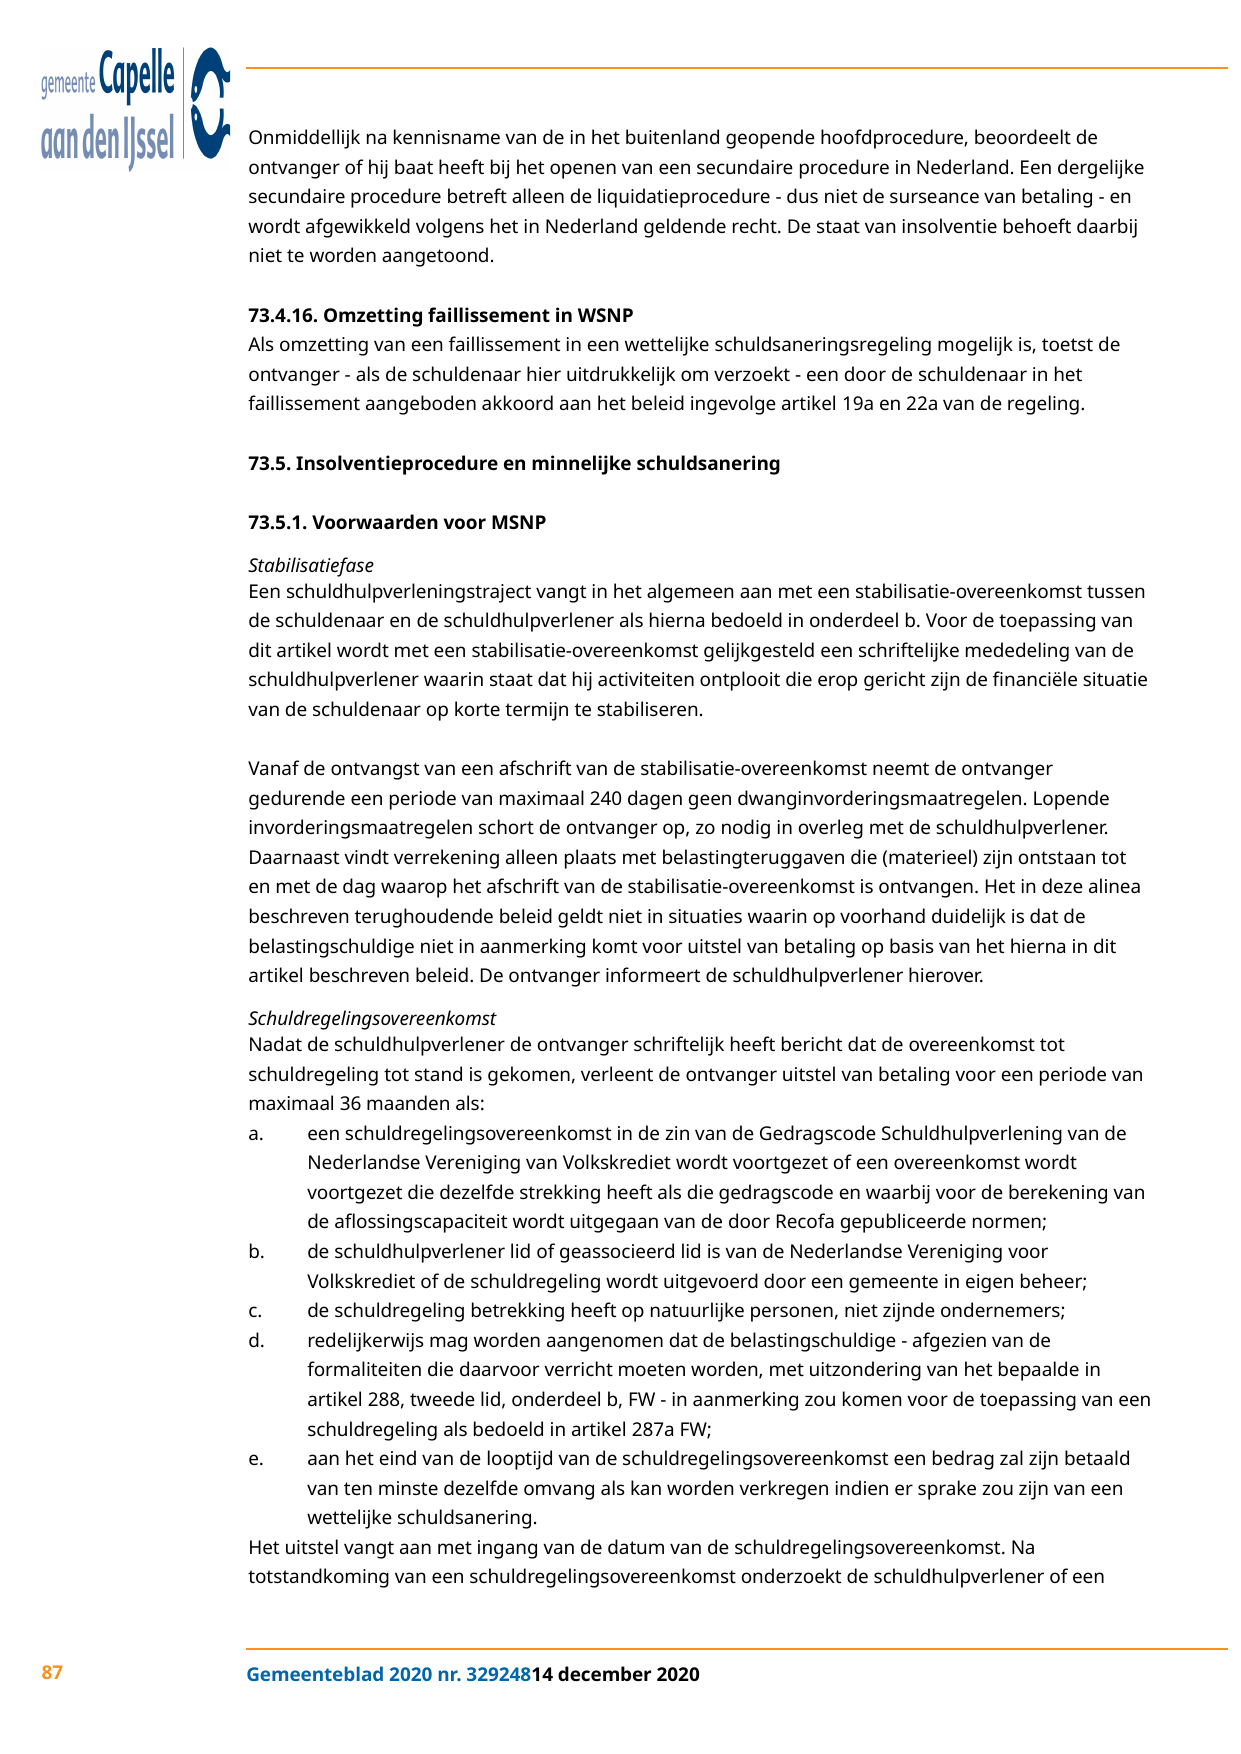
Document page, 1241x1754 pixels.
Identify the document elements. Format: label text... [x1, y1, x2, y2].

text Als omzetting van een faillissement in een wettelijke schuldsaneringsregeling mogelijk is, toetst de ontvanger - als de schuldenaar hier uitdrukkelijk om verzoekt - een door de schuldenaar in het faillissement aangeboden akkoord aan het beleid ingevolge artikel 19a en 22a van de regeling. [248, 331, 1152, 416]
text Stabilisatiefase [248, 552, 1152, 578]
list een schuldregelingsovereenkomst in de zin van de Gedragscode Schuldhulpverlening van de Nederlandse Vereniging van Volkskrediet wordt voortgezet of een overeenkomst wordt voortgezet die dezelfde strekking heeft als die gedragscode en waarbij voor de berekening van de aflossingscapaciteit wordt uitgegaan van de door Recofa gepubliceerde normen; [248, 1120, 1152, 1234]
picture [41, 47, 231, 172]
text Vanaf de ontvangst van een afschrift van de stabilisatie-overeenkomst neemt de ontvanger gedurende een periode van maximaal 240 dagen geen dwanginvorderingsmaatregelen. Lopende invorderingsmaatregelen schort de ontvanger op, zo nodig in overleg met de schuldhulpverlener. Daarnaast vindt verrekening alleen plaats met belastingteruggaven die (materieel) zijn ontstaan tot en met de dag waarop het afschrift van de stabilisatie-overeenkomst is ontvangen. Het in deze alinea beschreven terughoudende beleid geldt niet in situaties waarin op voorhand duidelijk is dat de belastingschuldige niet in aanmerking komt voor uitstel van betaling op basis van het hierna in dit artikel beschreven beleid. De ontvanger informeert de schuldhulpverlener hierover. [248, 755, 1152, 988]
text Schuldregelingsovereenkomst [248, 1006, 1152, 1031]
text Een schuldhulpverleningstraject vangt in het algemeen aan met een stabilisatie-overeenkomst tussen de schuldenaar en de schuldhulpverlener als hierna bedoeld in onderdeel b. Voor de toepassing van dit artikel wordt met een stabilisatie-overeenkomst gelijkgesteld een schriftelijke mededeling van de schuldhulpverlener waarin staat dat hij activiteiten ontplooit die erop gericht zijn de financiële situatie van de schuldenaar op korte termijn te stabiliseren. [248, 578, 1152, 722]
text 73.5.1. Voorwaarden voor MSNP [248, 509, 1152, 535]
text 73.5. Insolventieprocedure en minnelijke schuldsanering [248, 450, 1152, 476]
list redelijkerwijs mag worden aangenomen dat de belastingschuldige - afgezien van de formaliteiten die daarvoor verricht moeten worden, met uitzondering van het bepaalde in artikel 288, tweede lid, onderdeel b, FW - in aanmerking zou komen voor de toepassing van een schuldregeling als bedoeld in artikel 287a FW; [248, 1327, 1152, 1442]
list de schuldregeling betrekking heeft op natuurlijke personen, niet zijnde ondernemers; [248, 1297, 1152, 1323]
text Het uitstel vangt aan met ingang van de datum van de schuldregelingsovereenkomst. Na totstandkoming van een schuldregelingsovereenkomst onderzoekt de schuldhulpverlener of een [248, 1534, 1152, 1589]
list aan het eind van de looptijd van de schuldregelingsovereenkomst een bedrag zal zijn betaald van ten minste dezelfde omvang als kan worden verkregen indien er sprake zou zijn van een wettelijke schuldsanering. [248, 1445, 1152, 1530]
text Onmiddellijk na kennisname van de in het buitenland geopende hoofdprocedure, beoordeelt de ontvanger of hij baat heeft bij het openen van een secundaire procedure in Nederland. Een dergelijke secundaire procedure betreft alleen de liquidatieprocedure - dus niet de surseance van betaling - en wordt afgewikkeld volgens het in Nederland geldende recht. De staat van insolventie behoeft daarbij niet te worden aangetoond. [248, 124, 1152, 268]
list de schuldhulpverlener lid of geassocieerd lid is van de Nederlandse Vereniging voor Volkskrediet of de schuldregeling wordt uitgevoerd door een gemeente in eigen beheer; [248, 1238, 1152, 1294]
text 73.4.16. Omzetting faillissement in WSNP [248, 302, 1152, 328]
text Nadat de schuldhulpverlener de ontvanger schriftelijk heeft bericht dat de overeenkomst tot schuldregeling tot stand is gekomen, verleent de ontvanger uitstel van betaling voor een periode van maximaal 36 maanden als: [248, 1031, 1152, 1116]
